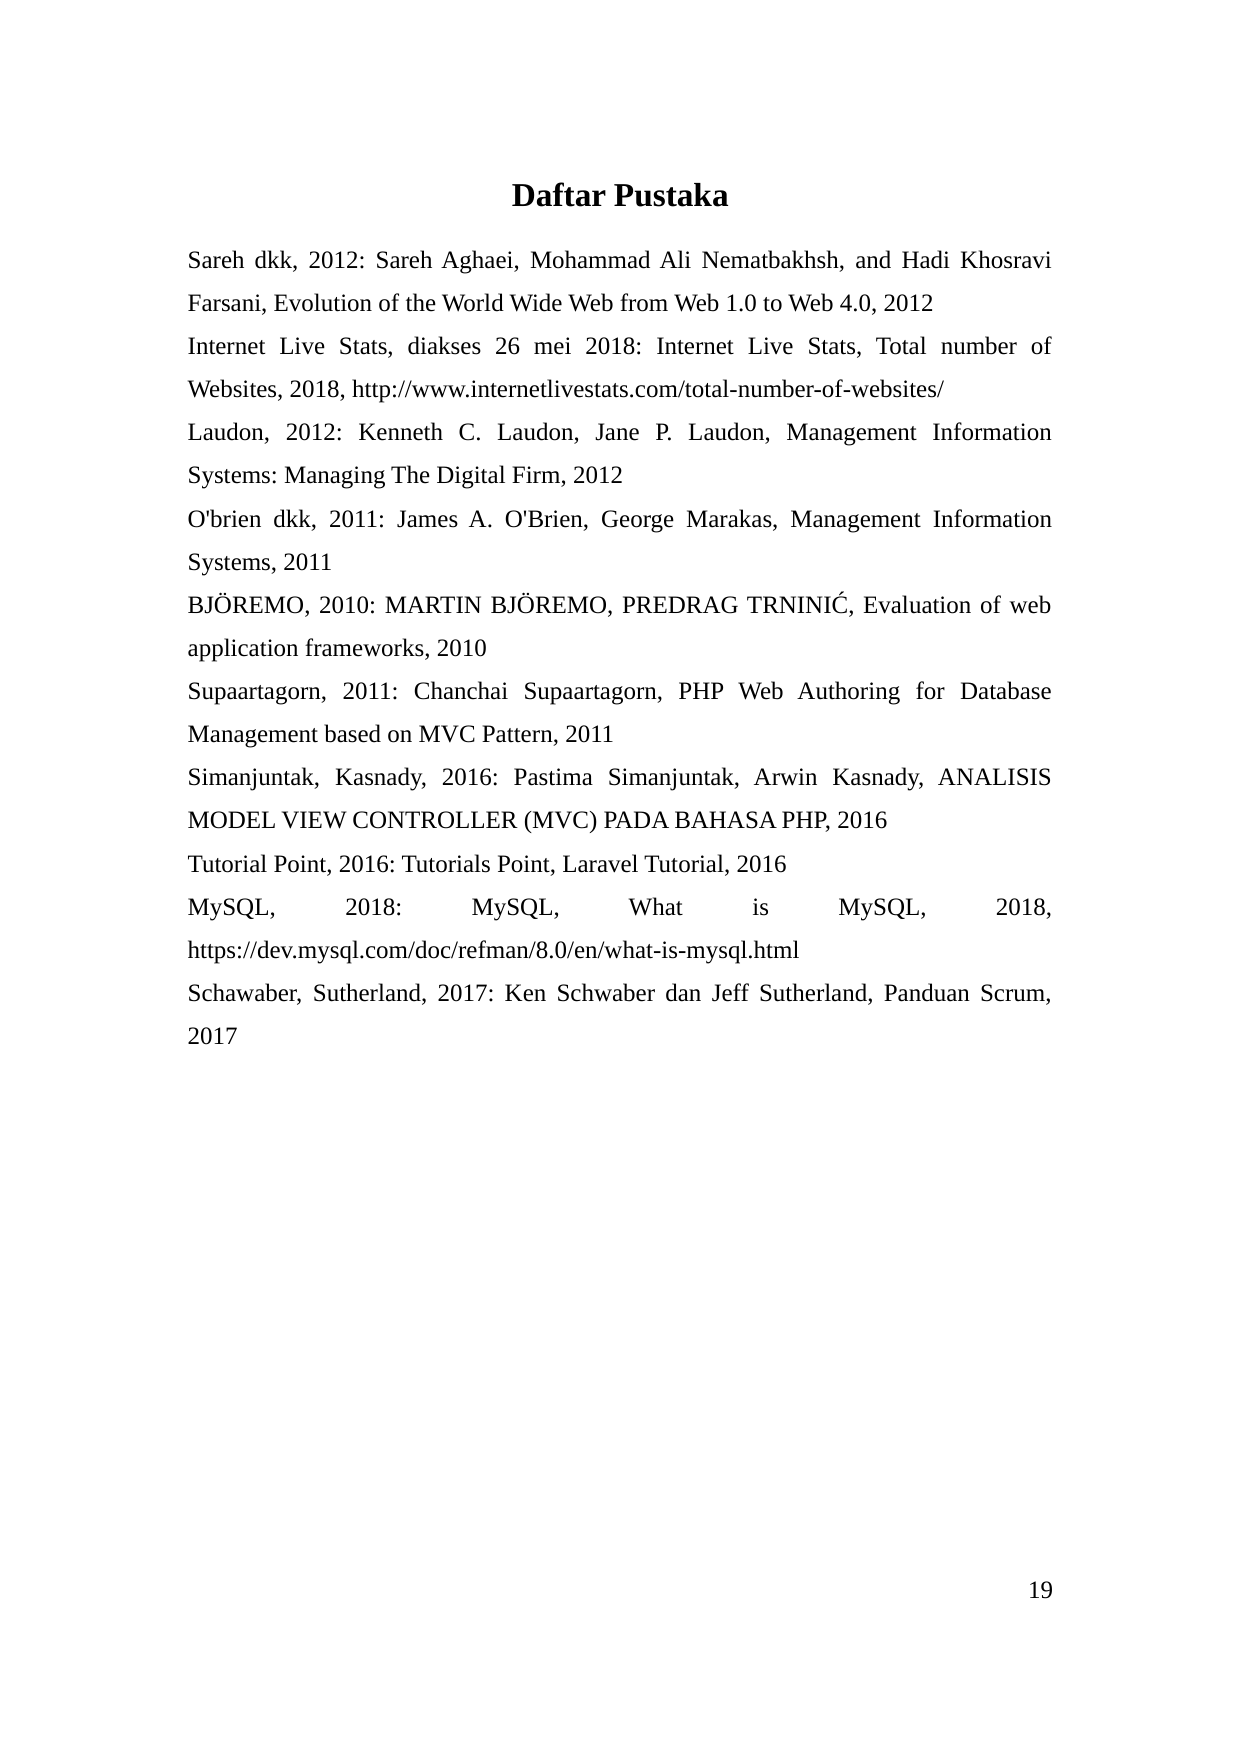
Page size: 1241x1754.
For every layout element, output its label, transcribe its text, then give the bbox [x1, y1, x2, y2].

text MySQL, 2018: MySQL, What is MySQL, 2018, https://dev.mysql.com/doc/refman/8.0/en/what-is-mysql.html [187, 892, 1053, 964]
text Internet Live Stats, diakses 26 mei 2018: Internet Live Stats, Total number of Websites, 2018, http://www.internetlivestats.com/total-number-of-websites/ [187, 331, 1053, 403]
text O'brien dkk, 2011: James A. O'Brien, George Marakas, Management Information Systems, 2011 [187, 504, 1053, 576]
subtitle Daftar Pustaka [187, 175, 1053, 213]
text Schawaber, Sutherland, 2017: Ken Schwaber dan Jeff Sutherland, Panduan Scrum, 2017 [187, 978, 1053, 1050]
text Tutorial Point, 2016: Tutorials Point, Laravel Tutorial, 2016 [187, 849, 1053, 877]
text Sareh dkk, 2012: Sareh Aghaei, Mohammad Ali Nematbakhsh, and Hadi Khosravi Farsani, Evolution of the World Wide Web from Web 1.0 to Web 4.0, 2012 [187, 245, 1053, 317]
text BJÖREMO, 2010: MARTIN BJÖREMO, PREDRAG TRNINIĆ, Evaluation of web application frameworks, 2010 [187, 590, 1053, 662]
text Simanjuntak, Kasnady, 2016: Pastima Simanjuntak, Arwin Kasnady, ANALISIS MODEL VIEW CONTROLLER (MVC) PADA BAHASA PHP, 2016 [187, 762, 1053, 834]
text Laudon, 2012: Kenneth C. Laudon, Jane P. Laudon, Management Information Systems: Managing The Digital Firm, 2012 [187, 417, 1053, 489]
text Supaartagorn, 2011: Chanchai Supaartagorn, PHP Web Authoring for Database Management based on MVC Pattern, 2011 [187, 676, 1053, 748]
